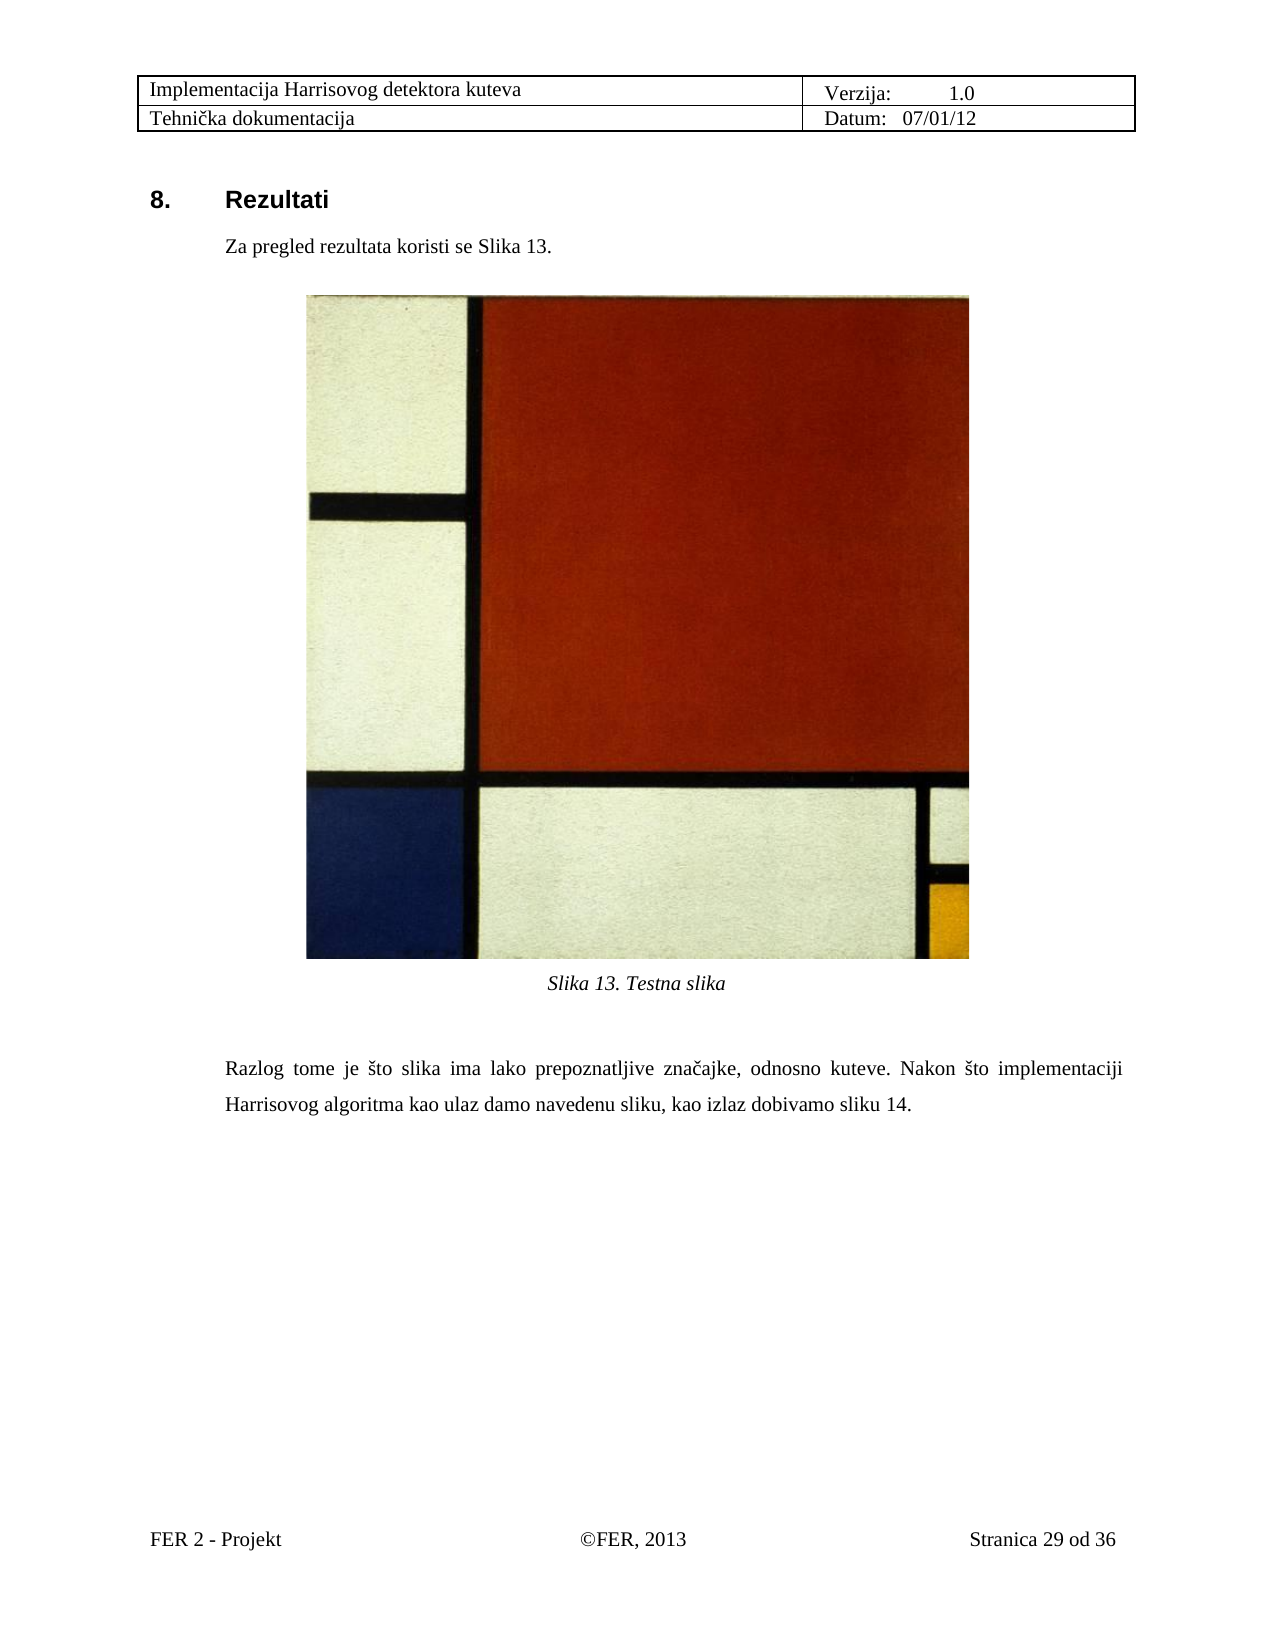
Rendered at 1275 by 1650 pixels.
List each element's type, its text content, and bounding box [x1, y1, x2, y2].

text Slika 13. Testna slika [306, 959, 969, 995]
picture [306, 295, 970, 959]
text Razlog tome je što slika ima lako prepoznatljive značajke, odnosno kuteve. Nakon što implementaciji Harrisovog algoritma kao ulaz damo navedenu sliku, kao izlaz dobivamo sliku 14. [225, 1056, 1125, 1116]
text Za pregled rezultata koristi se Slika 13. [225, 234, 1125, 258]
subtitle Rezultati [150, 185, 1125, 213]
